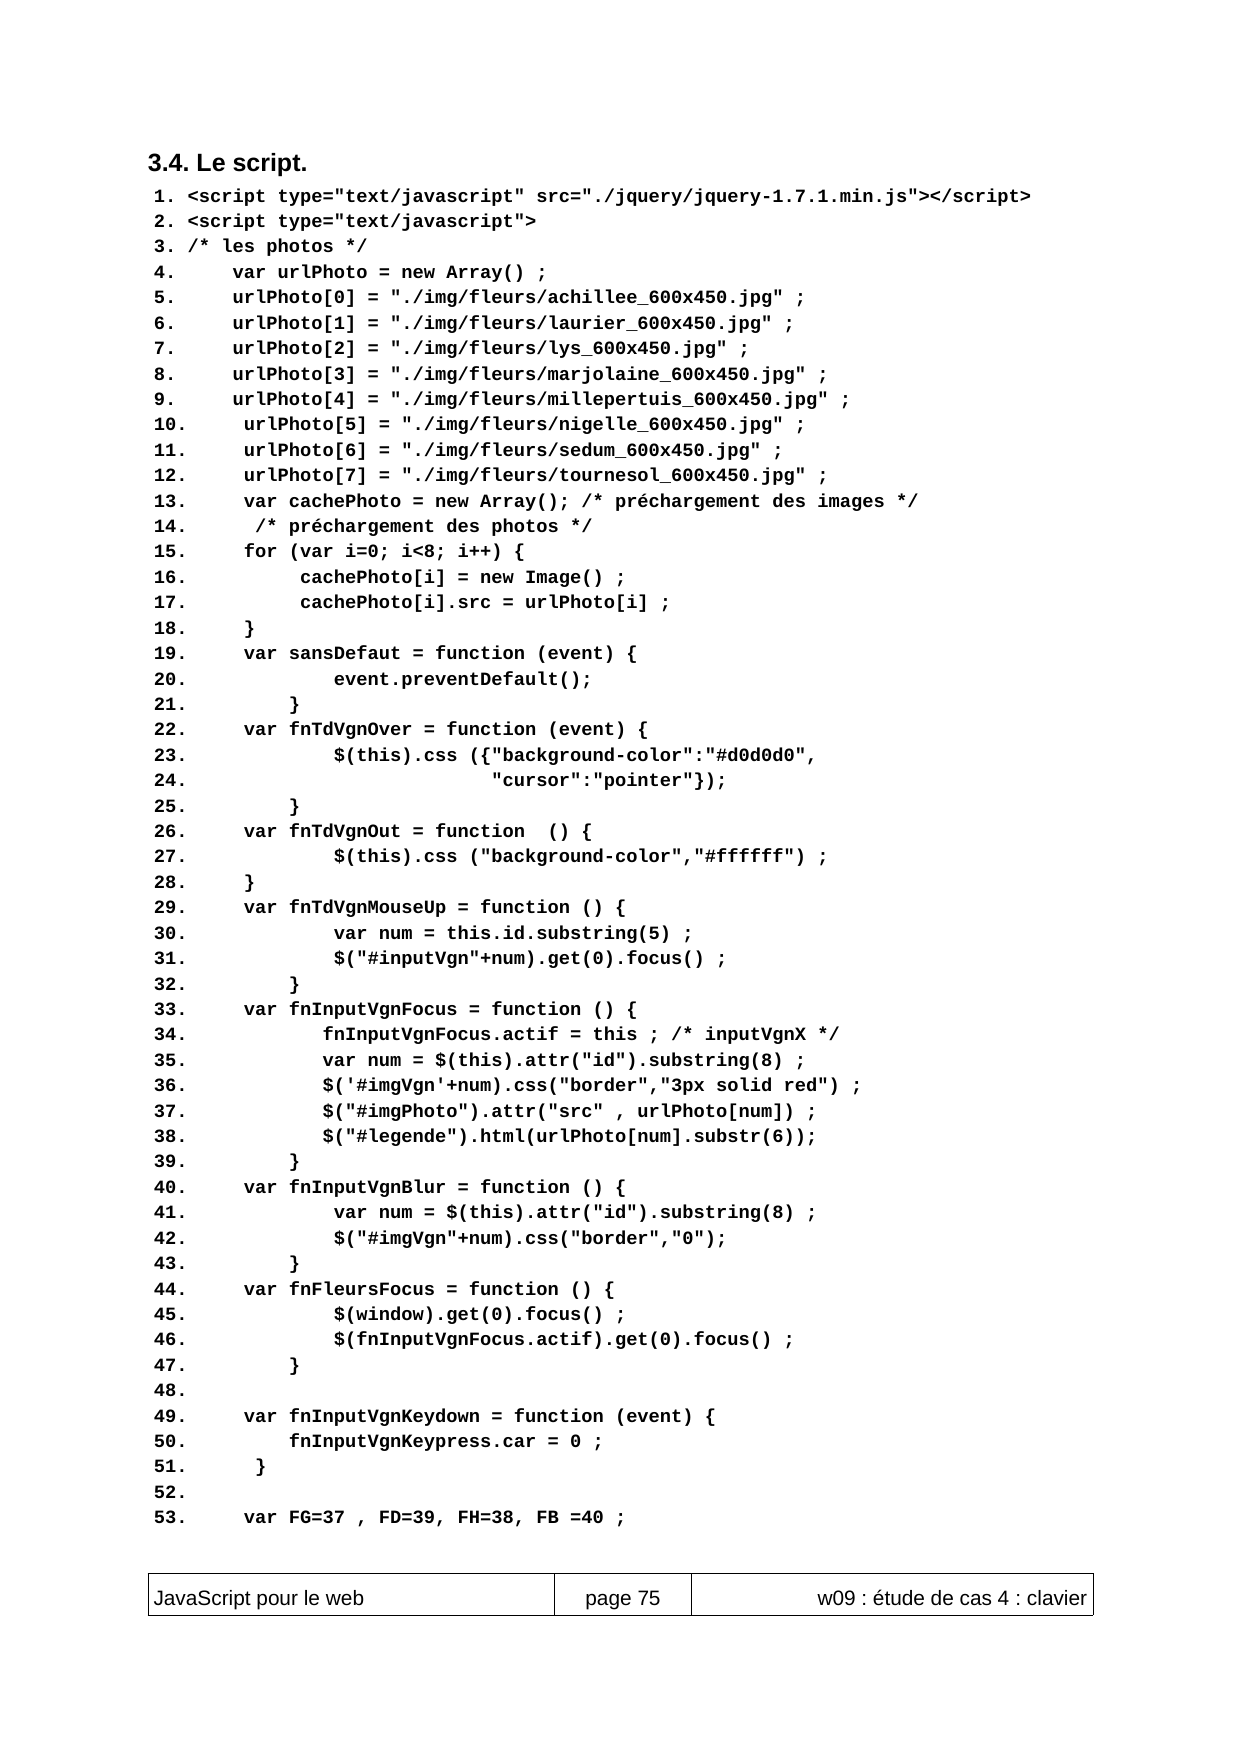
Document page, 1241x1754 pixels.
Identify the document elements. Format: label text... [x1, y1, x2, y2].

list /* préchargement des photos */ [148, 511, 1093, 536]
list } [148, 791, 1093, 816]
list event.preventDefault(); [148, 663, 1093, 689]
list var num = $(this).attr("id").substring(8) ; [148, 1197, 1093, 1223]
list $("#imgPhoto").attr("src" , urlPhoto[num]) ; [148, 1096, 1093, 1121]
list } [148, 867, 1093, 892]
list } [148, 1350, 1093, 1377]
list var num = $(this).attr("id").substring(8) ; [148, 1045, 1093, 1070]
list var num = this.id.substring(5) ; [148, 918, 1093, 943]
list $("#inputVgn"+num).get(0).focus() ; [148, 943, 1093, 968]
list "cursor":"pointer"}); [148, 765, 1093, 791]
list urlPhoto[3] = "./img/fleurs/marjolaine_600x450.jpg" ; [148, 358, 1093, 384]
list urlPhoto[2] = "./img/fleurs/lys_600x450.jpg" ; [148, 333, 1093, 358]
list $(window).get(0).focus() ; [148, 1299, 1093, 1324]
list var urlPhoto = new Array() ; [148, 257, 1093, 282]
list var fnTdVgnOver = function (event) { [148, 714, 1093, 740]
list urlPhoto[4] = "./img/fleurs/millepertuis_600x450.jpg" ; [148, 384, 1093, 409]
subtitle 3.4. Le script. [148, 148, 1093, 176]
list $(this).css ({"background-color":"#d0d0d0", [148, 740, 1093, 765]
list for (var i=0; i<8; i++) { [148, 536, 1093, 562]
list fnInputVgnKeypress.car = 0 ; [148, 1426, 1093, 1451]
list cachePhoto[i].src = urlPhoto[i] ; [148, 587, 1093, 613]
list $(fnInputVgnFocus.actif).get(0).focus() ; [148, 1324, 1093, 1350]
list var fnInputVgnFocus = function () { [148, 994, 1093, 1019]
list var cachePhoto = new Array(); /* préchargement des images */ [148, 486, 1093, 511]
list } [148, 1451, 1093, 1478]
list var FG=37 , FD=39, FH=38, FB =40 ; [148, 1502, 1093, 1535]
list urlPhoto[7] = "./img/fleurs/tournesol_600x450.jpg" ; [148, 460, 1093, 486]
list <script type="text/javascript" src="./jquery/jquery-1.7.1.min.js"></script> [148, 181, 1093, 206]
list var fnTdVgnOut = function () { [148, 816, 1093, 841]
list urlPhoto[1] = "./img/fleurs/laurier_600x450.jpg" ; [148, 308, 1093, 333]
list var fnTdVgnMouseUp = function () { [148, 892, 1093, 918]
list urlPhoto[6] = "./img/fleurs/sedum_600x450.jpg" ; [148, 435, 1093, 460]
list var fnInputVgnBlur = function () { [148, 1172, 1093, 1197]
list $("#imgVgn"+num).css("border","0"); [148, 1223, 1093, 1248]
list $(this).css ("background-color","#ffffff") ; [148, 841, 1093, 867]
list cachePhoto[i] = new Image() ; [148, 562, 1093, 587]
list $('#imgVgn'+num).css("border","3px solid red") ; [148, 1070, 1093, 1096]
list } [148, 613, 1093, 638]
list $("#legende").html(urlPhoto[num].substr(6)); [148, 1121, 1093, 1146]
list } [148, 1146, 1093, 1172]
list urlPhoto[0] = "./img/fleurs/achillee_600x450.jpg" ; [148, 282, 1093, 308]
list var fnInputVgnKeydown = function (event) { [148, 1401, 1093, 1426]
list } [148, 1248, 1093, 1273]
list } [148, 968, 1093, 994]
list var sansDefaut = function (event) { [148, 638, 1093, 663]
list fnInputVgnFocus.actif = this ; /* inputVgnX */ [148, 1019, 1093, 1045]
list var fnFleursFocus = function () { [148, 1273, 1093, 1299]
list } [148, 689, 1093, 714]
list urlPhoto[5] = "./img/fleurs/nigelle_600x450.jpg" ; [148, 409, 1093, 435]
list /* les photos */ [148, 231, 1093, 257]
list <script type="text/javascript"> [148, 206, 1093, 231]
